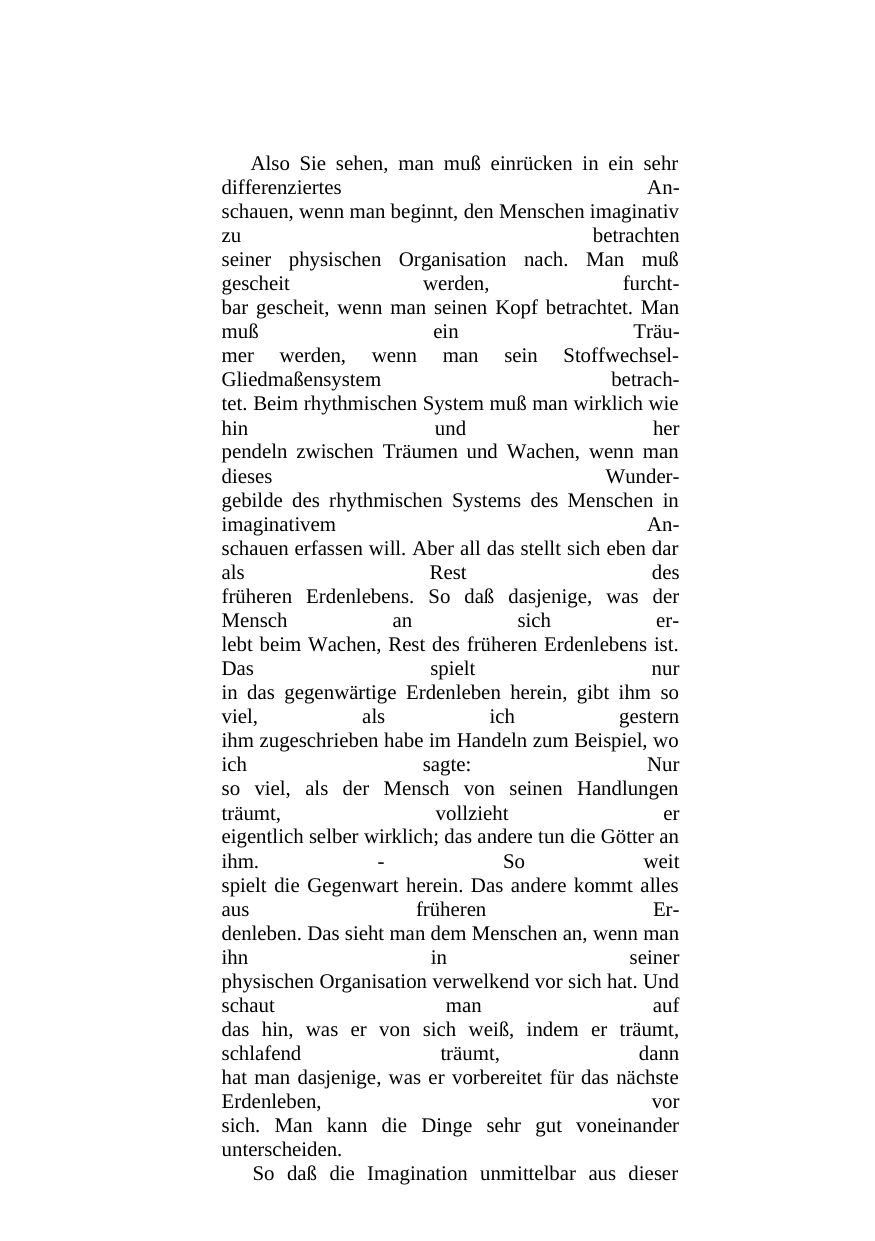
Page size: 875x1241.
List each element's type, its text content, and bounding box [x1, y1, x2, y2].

text Also Sie sehen, man muß einrücken in ein sehr differenziertes An- schauen, wenn man beginnt, den Menschen imaginativ zu betrachten seiner physischen Organisation nach. Man muß gescheit werden, furcht- bar gescheit, wenn man seinen Kopf betrachtet. Man muß ein Träu- mer werden, wenn man sein Stoffwechsel-Gliedmaßensystem betrach- tet. Beim rhythmischen System muß man wirklich wie hin und her pendeln zwischen Träumen und Wachen, wenn man dieses Wunder- gebilde des rhythmischen Systems des Menschen in imaginativem An- schauen erfassen will. Aber all das stellt sich eben dar als Rest des früheren Erdenlebens. So daß dasjenige, was der Mensch an sich er- lebt beim Wachen, Rest des früheren Erdenlebens ist. Das spielt nur in das gegenwärtige Erdenleben herein, gibt ihm so viel, als ich gestern ihm zugeschrieben habe im Handeln zum Beispiel, wo ich sagte: Nur so viel, als der Mensch von seinen Handlungen träumt, vollzieht er eigentlich selber wirklich; das andere tun die Götter an ihm. - So weit spielt die Gegenwart herein. Das andere kommt alles aus früheren Er- denleben. Das sieht man dem Menschen an, wenn man ihn in seiner physischen Organisation verwelkend vor sich hat. Und schaut man auf das hin, was er von sich weiß, indem er träumt, schlafend träumt, dann hat man dasjenige, was er vorbereitet für das nächste Erdenleben, vor sich. Man kann die Dinge sehr gut voneinander unterscheiden. [221, 151, 679, 1161]
text So daß die Imagination unmittelbar aus dieser [225, 1161, 679, 1185]
